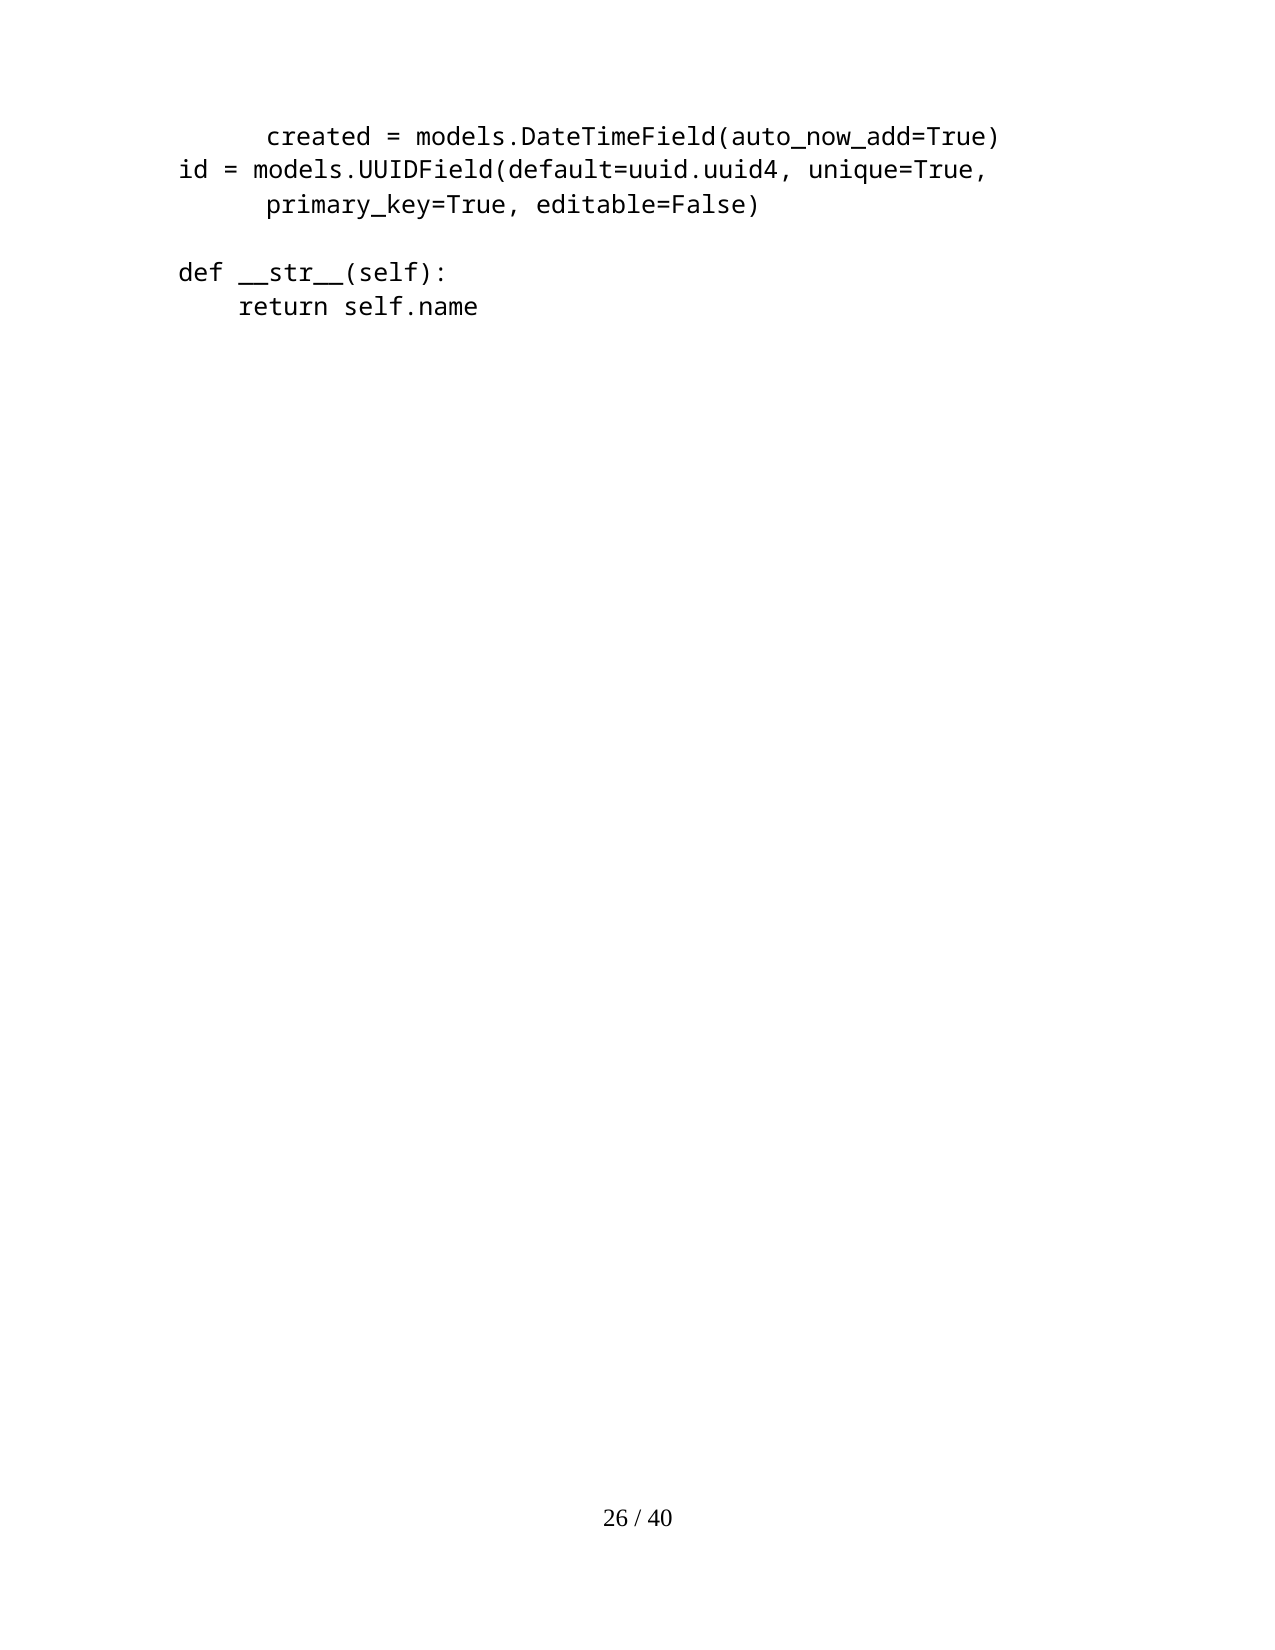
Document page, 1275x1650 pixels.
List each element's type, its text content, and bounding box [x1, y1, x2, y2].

text id = models.UUIDField(default=uuid.uuid4, unique=True, primary_key=True, editable=False) [118, 152, 1157, 220]
text created = models.DateTimeField(auto_now_add=True) [118, 118, 1157, 152]
text def __str__(self): [118, 254, 1157, 288]
text return self.name [118, 288, 1157, 322]
